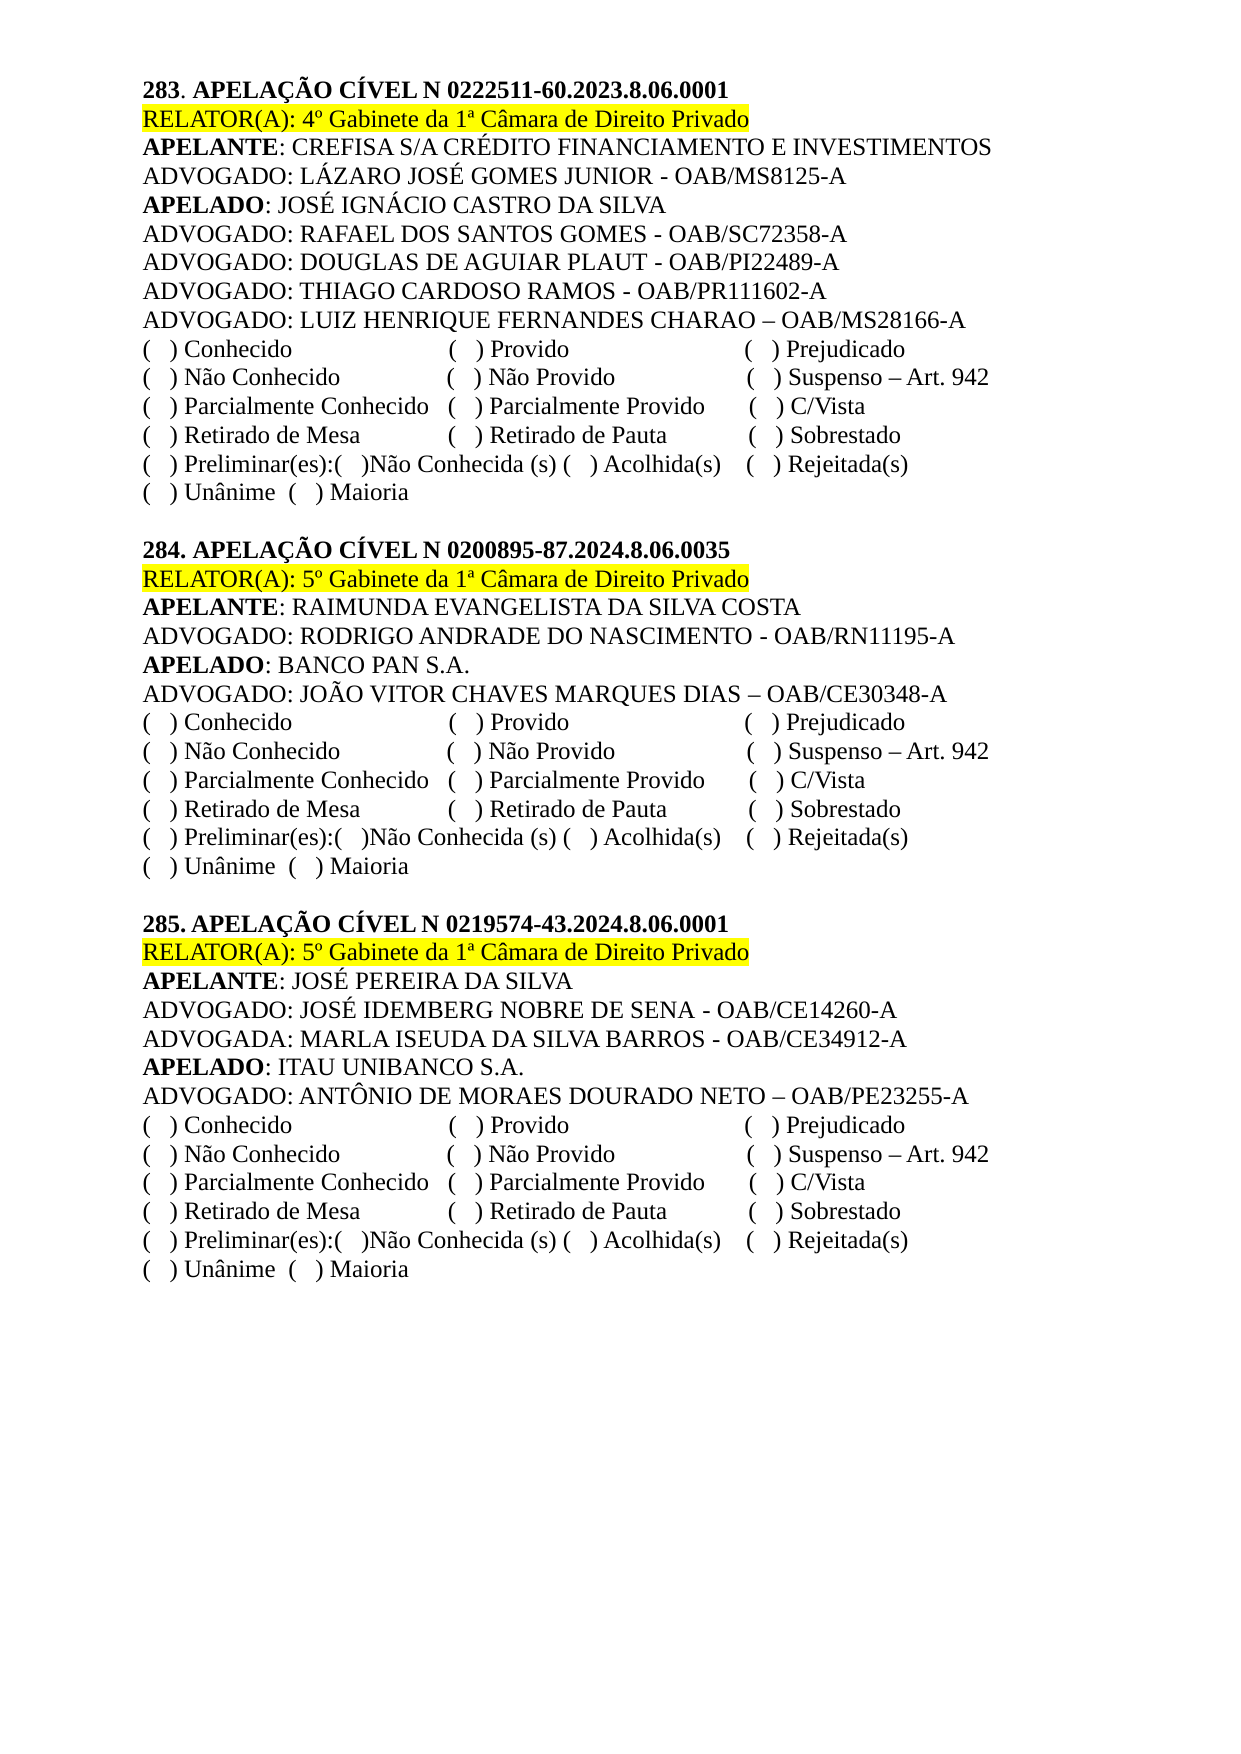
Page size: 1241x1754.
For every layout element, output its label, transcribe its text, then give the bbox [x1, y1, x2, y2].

text ( ) Preliminar(es):( )Não Conhecida (s) ( ) Acolhida(s) ( ) Rejeitada(s) [142, 449, 1158, 477]
text ( ) Unânime ( ) Maioria [142, 851, 1141, 880]
text ( ) Parcialmente Conhecido ( ) Parcialmente Provido ( ) C/Vista [142, 1167, 1158, 1196]
text 284. APELAÇÃO CÍVEL N 0200895-87.2024.8.06.0035 RELATOR(A): 5º Gabinete da 1ª Câmara de Direito Privado APELANTE: RAIMUNDA EVANGELISTA DA SILVA COSTA ADVOGADO: RODRIGO ANDRADE DO NASCIMENTO - OAB/RN11195-A APELADO: BANCO PAN S.A. ADVOGADO: JOÃO VITOR CHAVES MARQUES DIAS – OAB/CE30348-A [142, 535, 1141, 707]
text ( ) Retirado de Mesa ( ) Retirado de Pauta ( ) Sobrestado [142, 420, 1158, 449]
text ( ) Preliminar(es):( )Não Conhecida (s) ( ) Acolhida(s) ( ) Rejeitada(s) [142, 822, 1158, 851]
text ( ) Não Conhecido ( ) Não Provido ( ) Suspenso – Art. 942 [142, 736, 1158, 765]
text ( ) Conhecido ( ) Provido ( ) Prejudicado [142, 1110, 1141, 1139]
text ( ) Parcialmente Conhecido ( ) Parcialmente Provido ( ) C/Vista [142, 391, 1158, 420]
text 283. APELAÇÃO CÍVEL N 0222511-60.2023.8.06.0001 RELATOR(A): 4º Gabinete da 1ª Câmara de Direito Privado APELANTE: CREFISA S/A CRÉDITO FINANCIAMENTO E INVESTIMENTOS ADVOGADO: LÁZARO JOSÉ GOMES JUNIOR - OAB/MS8125-A APELADO: JOSÉ IGNÁCIO CASTRO DA SILVA ADVOGADO: RAFAEL DOS SANTOS GOMES - OAB/SC72358-A ADVOGADO: DOUGLAS DE AGUIAR PLAUT - OAB/PI22489-A ADVOGADO: THIAGO CARDOSO RAMOS - OAB/PR111602-A ADVOGADO: LUIZ HENRIQUE FERNANDES CHARAO – OAB/MS28166-A [142, 75, 1141, 334]
text ( ) Conhecido ( ) Provido ( ) Prejudicado [142, 334, 1141, 362]
text ( ) Conhecido ( ) Provido ( ) Prejudicado [142, 707, 1141, 736]
text ( ) Retirado de Mesa ( ) Retirado de Pauta ( ) Sobrestado [142, 1196, 1158, 1225]
text ( ) Não Conhecido ( ) Não Provido ( ) Suspenso – Art. 942 [142, 1139, 1158, 1167]
text ( ) Não Conhecido ( ) Não Provido ( ) Suspenso – Art. 942 [142, 362, 1158, 391]
text ( ) Parcialmente Conhecido ( ) Parcialmente Provido ( ) C/Vista [142, 765, 1158, 794]
text ( ) Unânime ( ) Maioria [142, 477, 1141, 506]
text ( ) Preliminar(es):( )Não Conhecida (s) ( ) Acolhida(s) ( ) Rejeitada(s) [142, 1225, 1158, 1254]
text ( ) Unânime ( ) Maioria [142, 1254, 1141, 1282]
text 285. APELAÇÃO CÍVEL N 0219574-43.2024.8.06.0001 RELATOR(A): 5º Gabinete da 1ª Câmara de Direito Privado APELANTE: JOSÉ PEREIRA DA SILVA ADVOGADO: JOSÉ IDEMBERG NOBRE DE SENA - OAB/CE14260-A ADVOGADA: MARLA ISEUDA DA SILVA BARROS - OAB/CE34912-A APELADO: ITAU UNIBANCO S.A. ADVOGADO: ANTÔNIO DE MORAES DOURADO NETO – OAB/PE23255-A [142, 909, 1141, 1110]
text ( ) Retirado de Mesa ( ) Retirado de Pauta ( ) Sobrestado [142, 794, 1158, 822]
